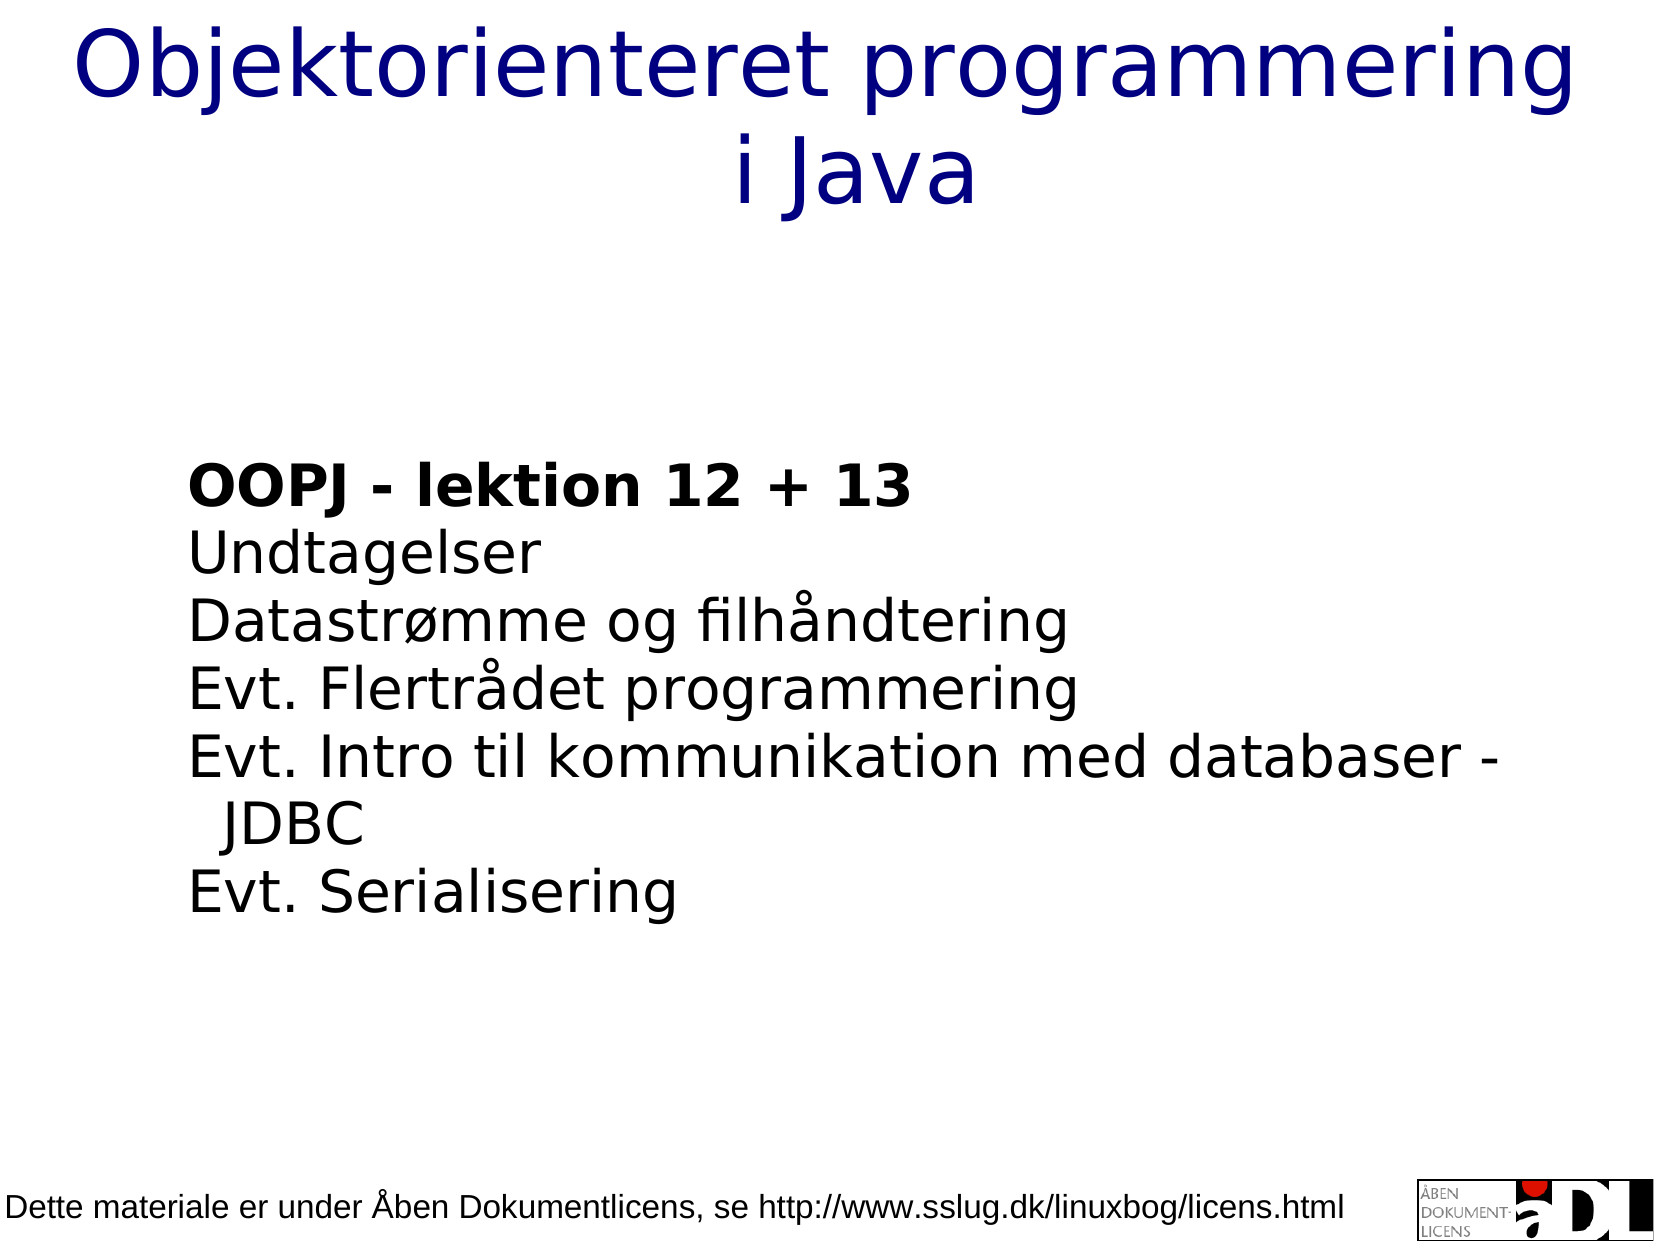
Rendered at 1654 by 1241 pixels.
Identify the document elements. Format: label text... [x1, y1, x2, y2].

picture [1417, 1179, 1654, 1241]
text_box Dette materiale er under Åben Dokumentlicens, se http://www.sslug.dk/linuxbog/licens.html [4, 1188, 1348, 1238]
subtitle OOPJ - lektion 12 + 13 Undtagelser Datastrømme og filhåndtering Evt. Flertrådet programmering Evt. Intro til kommunikation med databaser - JDBC Evt. Serialisering [151, 221, 1532, 1157]
title Objektorienteret programmering i Java [72, 10, 1582, 225]
